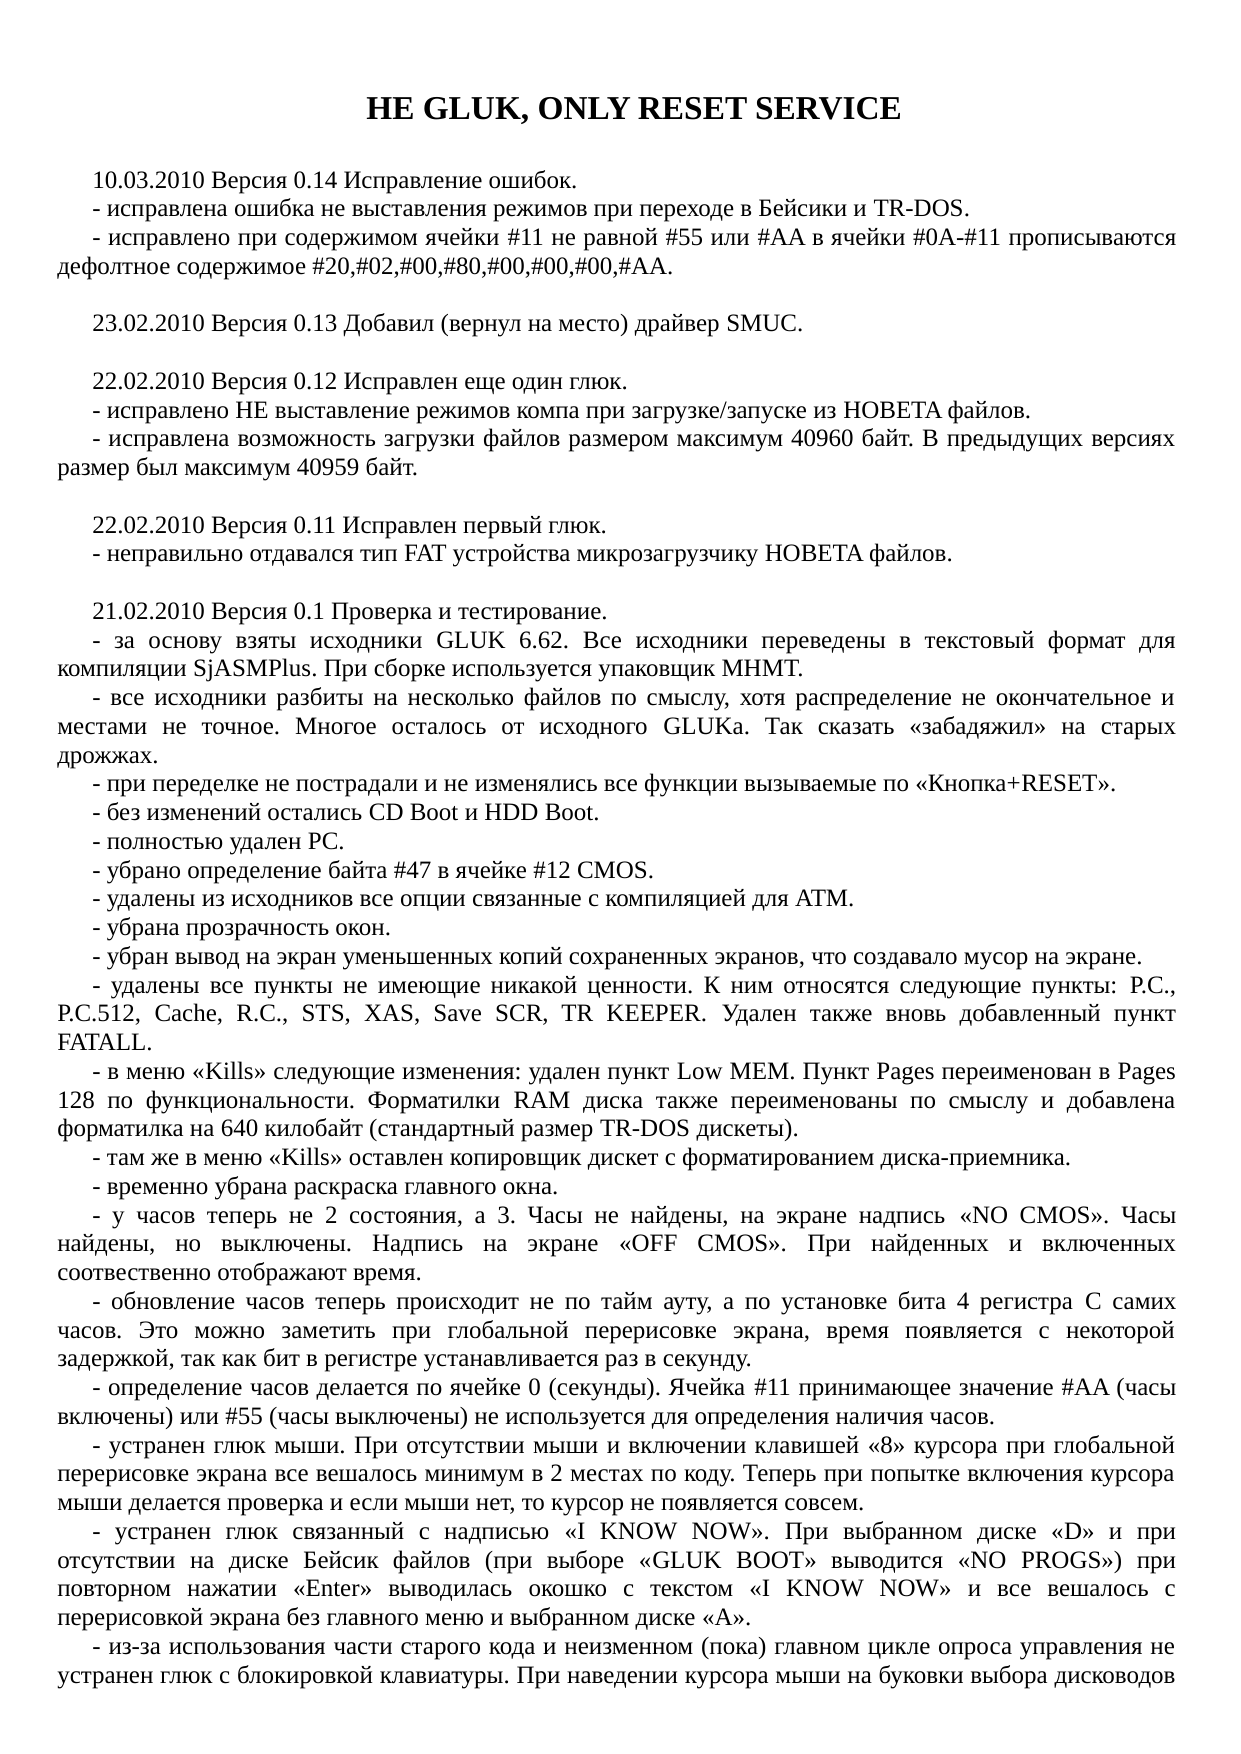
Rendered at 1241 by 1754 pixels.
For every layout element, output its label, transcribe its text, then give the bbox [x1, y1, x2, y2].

text - исправлено при содержимом ячейки #11 не равной #55 или #AA в ячейки #0A-#11 прописываются дефолтное содержимое #20,#02,#00,#80,#00,#00,#00,#AA. [57, 222, 1176, 280]
text - в меню «Kills» следующие изменения: удален пункт Low MEM. Пункт Pages переименован в Pages 128 по функциональности. Форматилки RAM диска также переименованы по смыслу и добавлена форматилка на 640 килобайт (стандартный размер TR-DOS дискеты). [57, 1056, 1176, 1142]
text - за основу взяты исходники GLUK 6.62. Все исходники переведены в текстовый формат для компиляции SjASMPlus. При сборке используется упаковщик MHMT. [57, 625, 1176, 682]
text - убрано определение байта #47 в ячейке #12 CMOS. [57, 855, 1176, 883]
text - устранен глюк мыши. При отсутствии мыши и включении клавишей «8» курсора при глобальной перерисовке экрана все вешалось минимум в 2 местах по коду. Теперь при попытке включения курсора мыши делается проверка и если мыши нет, то курсор не появляется совсем. [57, 1430, 1176, 1516]
text 22.02.2010 Версия 0.12 Исправлен еще один глюк. [57, 366, 1176, 395]
text - исправлено НЕ выставление режимов компа при загрузке/запуске из HOBETA файлов. [57, 395, 1176, 423]
text - определение часов делается по ячейке 0 (секунды). Ячейка #11 принимающее значение #AA (часы включены) или #55 (часы выключены) не используется для определения наличия часов. [57, 1372, 1176, 1430]
text - у часов теперь не 2 состояния, а 3. Часы не найдены, на экране надпись «NO CMOS». Часы найдены, но выключены. Надпись на экране «OFF CMOS». При найденных и включенных соотвественно отображают время. [57, 1200, 1176, 1286]
text - устранен глюк связанный с надписью «I KNOW NOW». При выбранном диске «D» и при отсутствии на диске Бейсик файлов (при выборе «GLUK BOOT» выводится «NO PROGS») при повторном нажатии «Enter» выводилась окошко с текстом «I KNOW NOW» и все вешалось с перерисовкой экрана без главного меню и выбранном диске «A». [57, 1516, 1176, 1631]
text 23.02.2010 Версия 0.13 Добавил (вернул на место) драйвер SMUC. [57, 308, 1176, 337]
text - там же в меню «Kills» оставлен копировщик дискет с форматированием диска-приемника. [57, 1142, 1176, 1171]
text - неправильно отдавался тип FAT устройства микрозагрузчику HOBETA файлов. [57, 538, 1176, 567]
text - удалены все пункты не имеющие никакой ценности. К ним относятся следующие пункты: P.C., P.C.512, Cache, R.C., STS, XAS, Save SCR, TR KEEPER. Удален также вновь добавленный пункт FATALL. [57, 970, 1176, 1056]
text 10.03.2010 Версия 0.14 Исправление ошибок. [57, 165, 1176, 193]
text - убран вывод на экран уменьшенных копий сохраненных экранов, что создавало мусор на экране. [57, 941, 1176, 970]
text - исправлена возможность загрузки файлов размером максимум 40960 байт. В предыдущих версиях размер был максимум 40959 байт. [57, 423, 1176, 481]
text 22.02.2010 Версия 0.11 Исправлен первый глюк. [57, 510, 1176, 538]
text - при переделке не пострадали и не изменялись все функции вызываемые по «Кнопка+RESET». [57, 768, 1176, 797]
text HE GLUK, ONLY RESET SERVICE [57, 88, 1176, 126]
text - обновление часов теперь происходит не по тайм ауту, а по установке бита 4 регистра C самих часов. Это можно заметить при глобальной перерисовке экрана, время появляется с некоторой задержкой, так как бит в регистре устанавливается раз в секунду. [57, 1286, 1176, 1372]
text - полностью удален PC. [57, 826, 1176, 855]
text - все исходники разбиты на несколько файлов по смыслу, хотя распределение не окончательное и местами не точное. Многое осталось от исходного GLUKа. Так сказать «забадяжил» на старых дрожжах. [57, 682, 1176, 768]
text - без изменений остались CD Boot и HDD Boot. [57, 797, 1176, 826]
text - убрана прозрачность окон. [57, 912, 1176, 941]
text - удалены из исходников все опции связанные с компиляцией для АТМ. [57, 883, 1176, 912]
text - исправлена ошибка не выставления режимов при переходе в Бейсики и TR-DOS. [57, 193, 1176, 222]
text 21.02.2010 Версия 0.1 Проверка и тестирование. [57, 596, 1176, 625]
text - из-за использования части старого кода и неизменном (пока) главном цикле опроса управления не устранен глюк с блокировкой клавиатуры. При наведении курсора мыши на буковки выбора дисководов [57, 1631, 1176, 1688]
text - временно убрана раскраска главного окна. [57, 1171, 1176, 1200]
